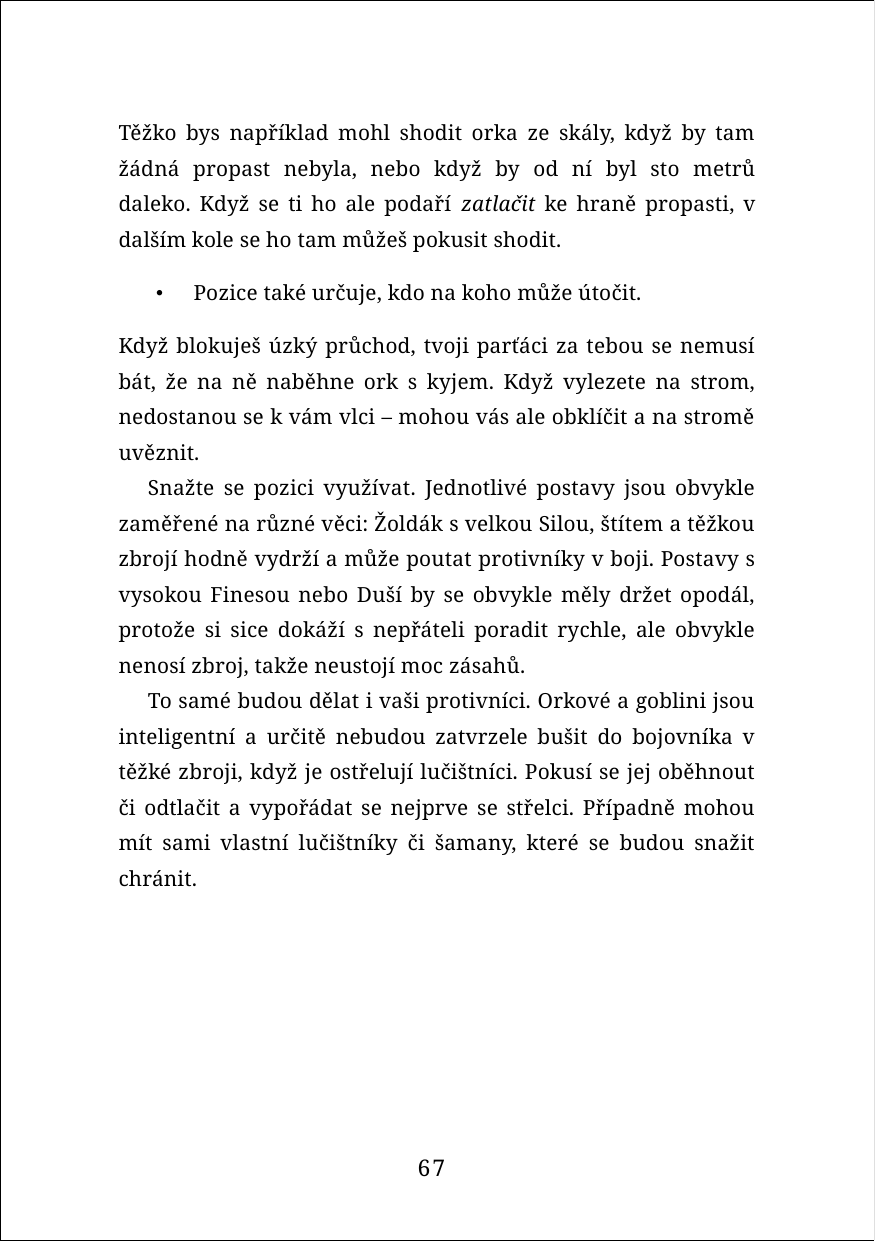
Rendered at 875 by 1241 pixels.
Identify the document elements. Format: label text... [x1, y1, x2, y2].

text Těžko bys například mohl shodit orka ze skály, když by tam žádná propast nebyla, nebo když by od ní byl sto metrů daleko. Když se ti ho ale podaří zatlačit ke hraně propasti, v dalším kole se ho tam můžeš pokusit shodit. [118, 118, 756, 253]
text Když blokuješ úzký průchod, tvoji parťáci za tebou se nemusí bát, že na ně naběhne ork s kyjem. Když vylezete na strom, nedostanou se k vám vlci – mohou vás ale obklíčit a na stromě uvěznit. Snažte se pozici využívat. Jednotlivé postavy jsou obvykle zaměřené na různé věci: Žoldák s velkou Silou, štítem a těžkou zbrojí hodně vydrží a může poutat protivníky v boji. Postavy s vysokou Finesou nebo Duší by se obvykle měly držet opodál, protože si sice dokáží s nepřáteli poradit rychle, ale obvykle nenosí zbroj, takže neustojí moc zásahů. To samé budou dělat i vaši protivníci. Orkové a goblini jsou inteligentní a určitě nebudou zatvrzele bušit do bojovníka v těžké zbroji, když je ostřelují lučištníci. Pokusí se jej oběhnout či odtlačit a vypořádat se nejprve se střelci. Případně mohou mít sami vlastní lučištníky či šamany, které se budou snažit chránit. [118, 331, 756, 892]
list Pozice také určuje, kdo na koho může útočit. [156, 278, 756, 306]
